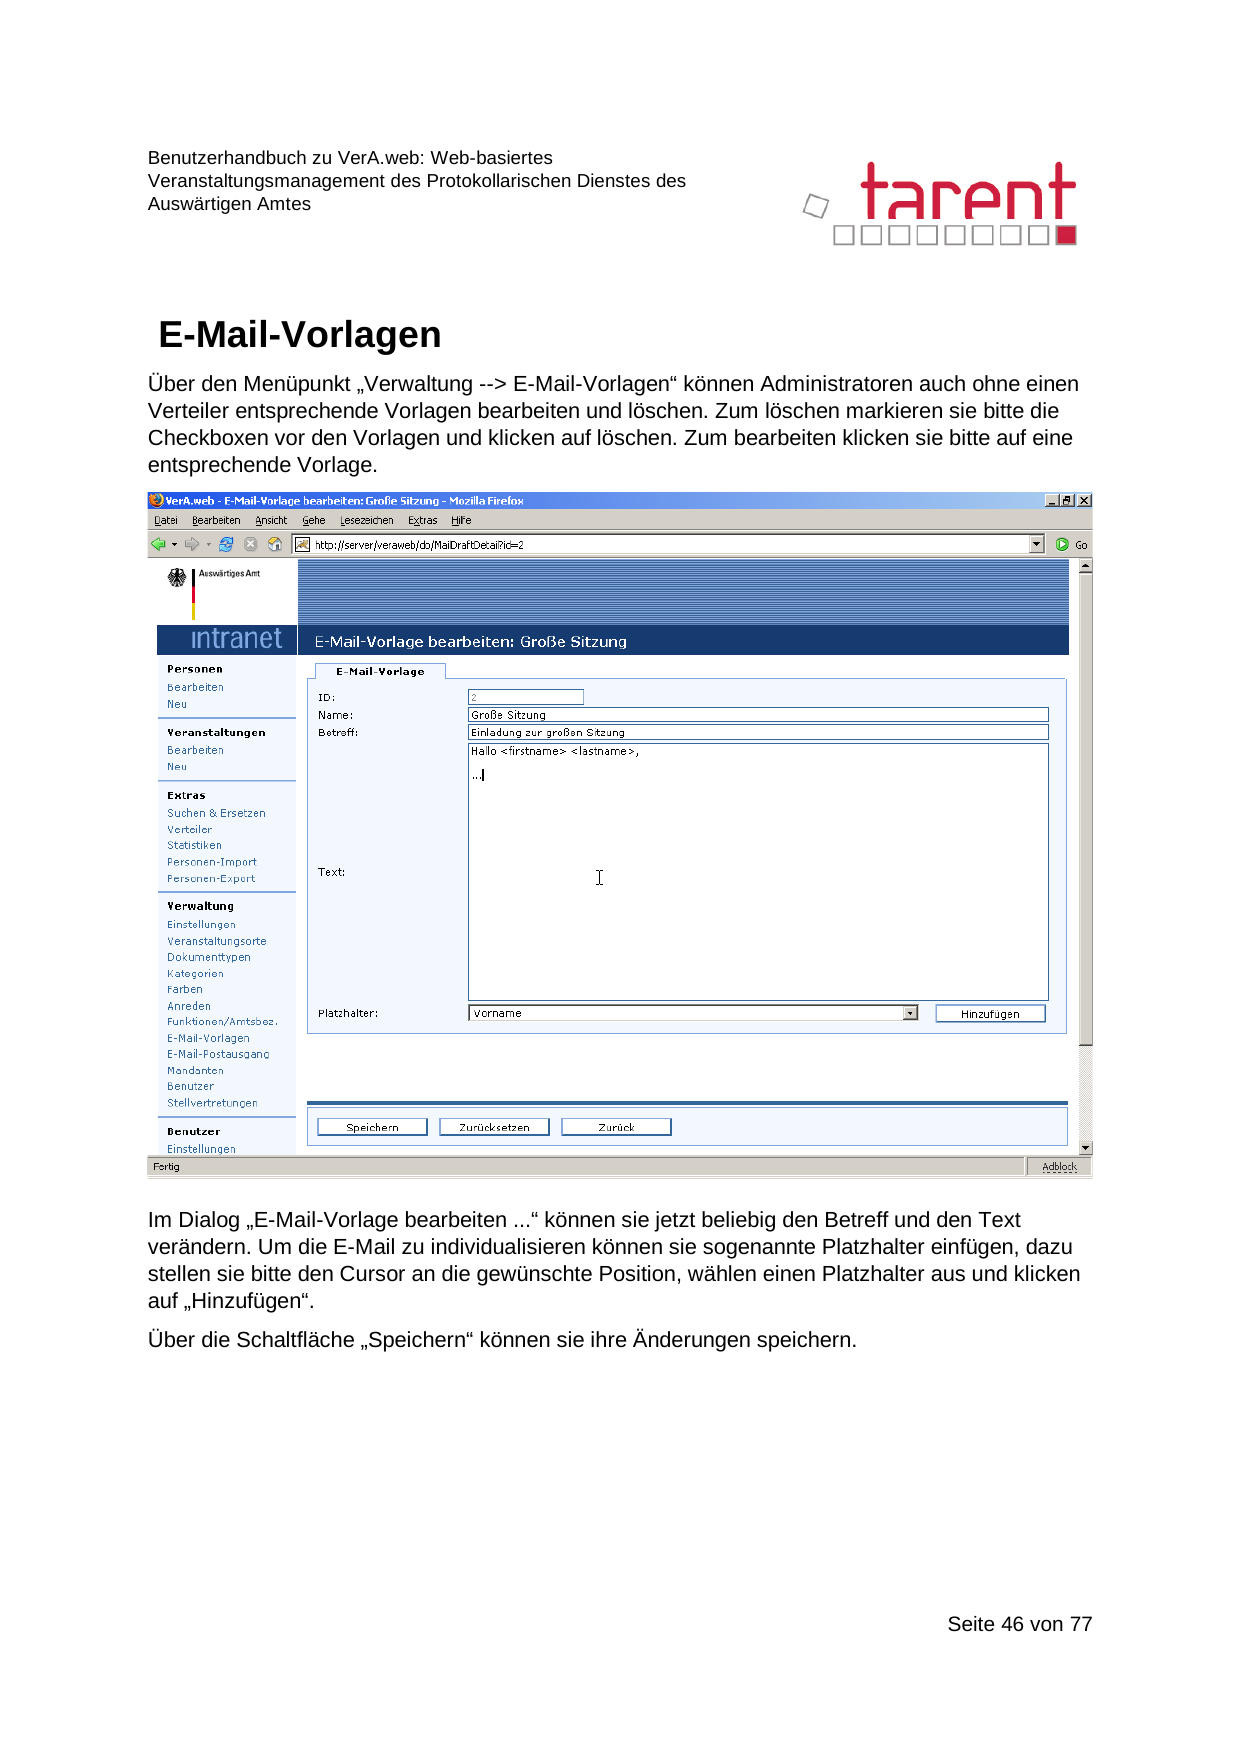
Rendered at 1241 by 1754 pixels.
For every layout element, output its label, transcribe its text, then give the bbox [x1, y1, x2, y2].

text Im Dialog „E-Mail-Vorlage bearbeiten ...“ können sie jetzt beliebig den Betreff und den Text verändern. Um die E-Mail zu individualisieren können sie sogenannte Platzhalter einfügen, dazu stellen sie bitte den Cursor an die gewünschte Position, wählen einen Platzhalter aus und klicken auf „Hinzufügen“. [148, 1179, 1092, 1313]
text Über die Schaltfläche „Speichern“ können sie ihre Änderungen speichern. [148, 1328, 1092, 1352]
text Über den Menüpunkt „Verwaltung --> E-Mail-Vorlagen“ können Administratoren auch ohne einen Verteiler entsprechende Vorlagen bearbeiten und löschen. Zum löschen markieren sie bitte die Checkboxen vor den Vorlagen und klicken auf löschen. Zum bearbeiten klicken sie bitte auf eine entsprechende Vorlage. [148, 372, 1092, 477]
picture [147, 492, 1093, 1179]
picture [790, 151, 1091, 255]
subtitle E-Mail-Vorlagen [148, 313, 1092, 355]
